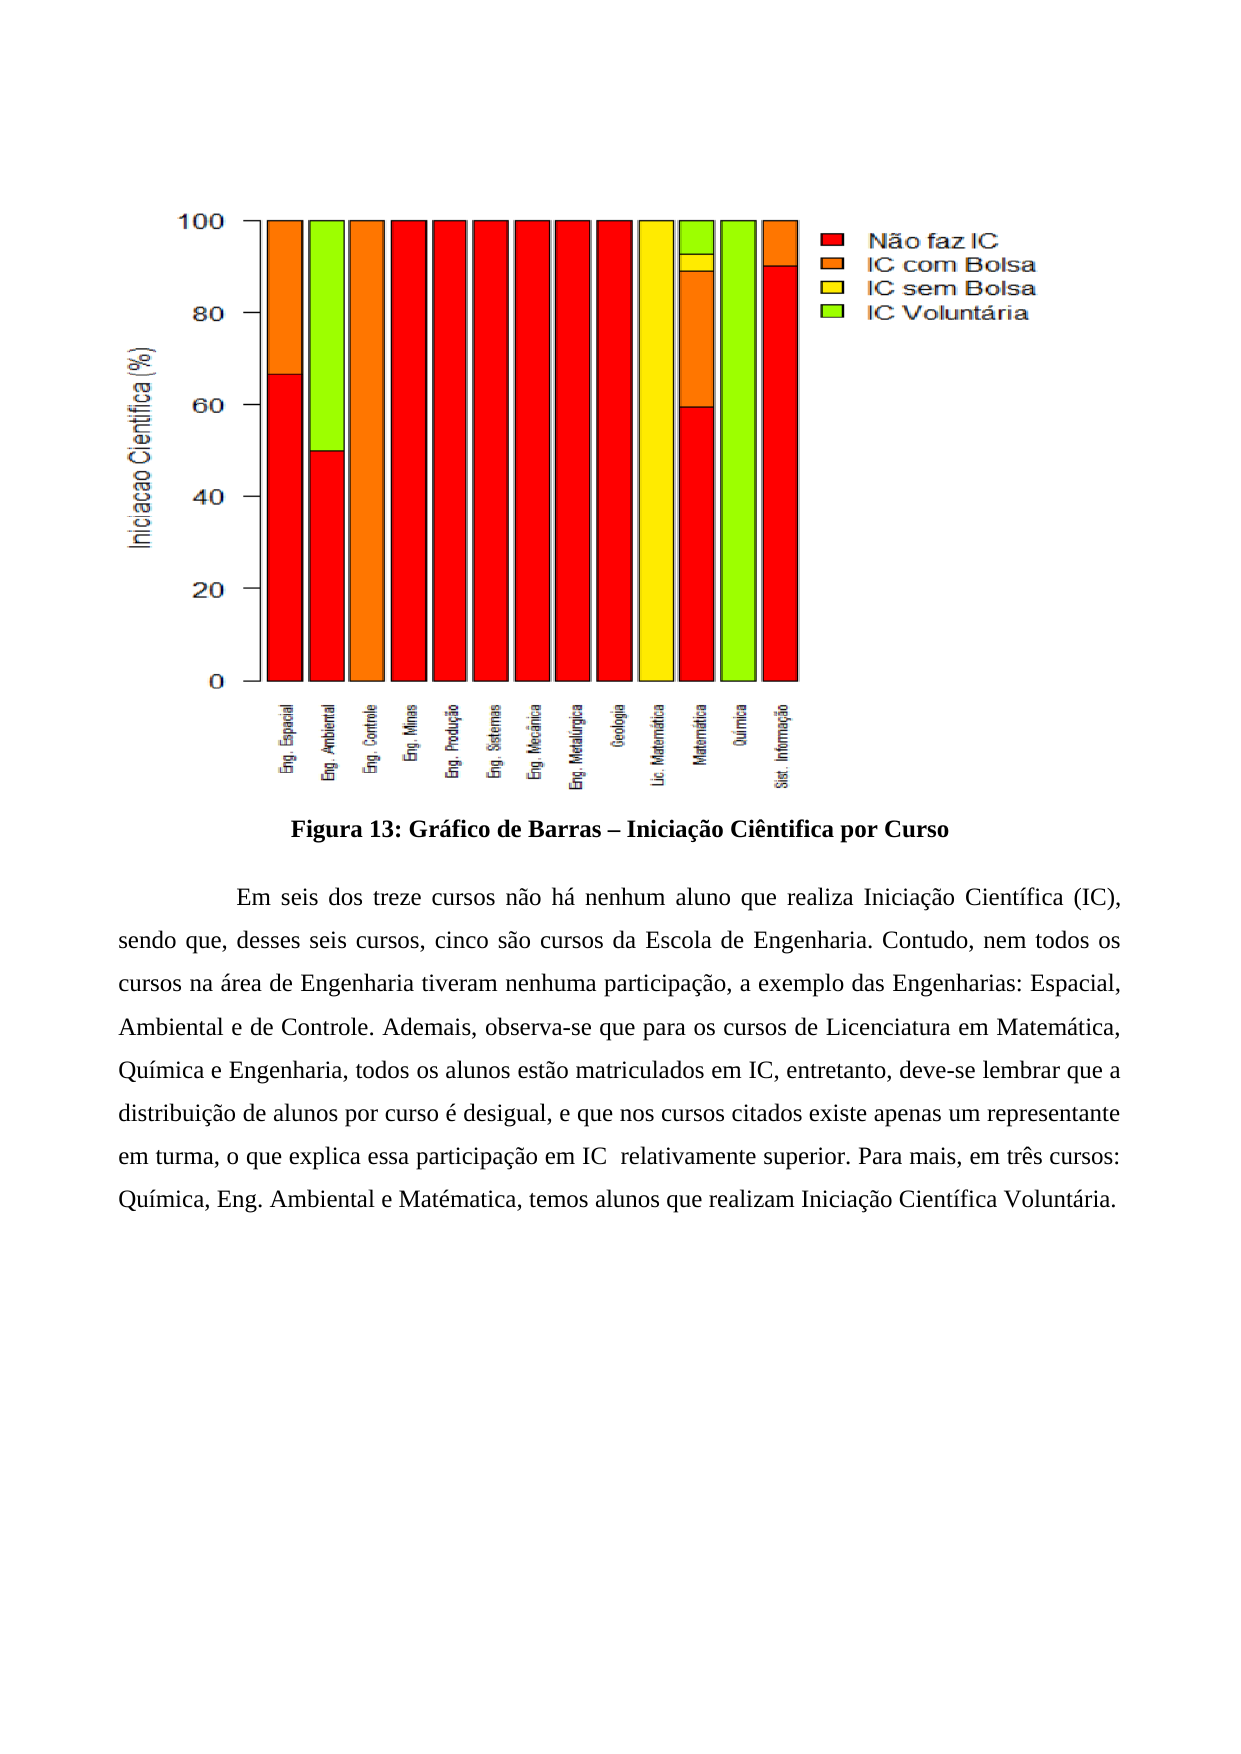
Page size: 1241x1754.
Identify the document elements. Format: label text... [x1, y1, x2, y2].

text Figura 13: Gráfico de Barras – Iniciação Ciêntifica por Curso [118, 814, 1122, 843]
text Em seis dos treze cursos não há nenhum aluno que realiza Iniciação Científica (IC), sendo que, desses seis cursos, cinco são cursos da Escola de Engenharia. Contudo, nem todos os cursos na área de Engenharia tiveram nenhuma participação, a exemplo das Engenharias: Espacial, Ambiental e de Controle. Ademais, observa-se que para os cursos de Licenciatura em Matemática, Química e Engenharia, todos os alunos estão matriculados em IC, entretanto, deve-se lembrar que a distribuição de alunos por curso é desigual, e que nos cursos citados existe apenas um representante em turma, o que explica essa participação em IC relativamente superior. Para mais, em três cursos: Química, Eng. Ambiental e Matématica, temos alunos que realizam Iniciação Científica Voluntária. [118, 882, 1122, 1213]
